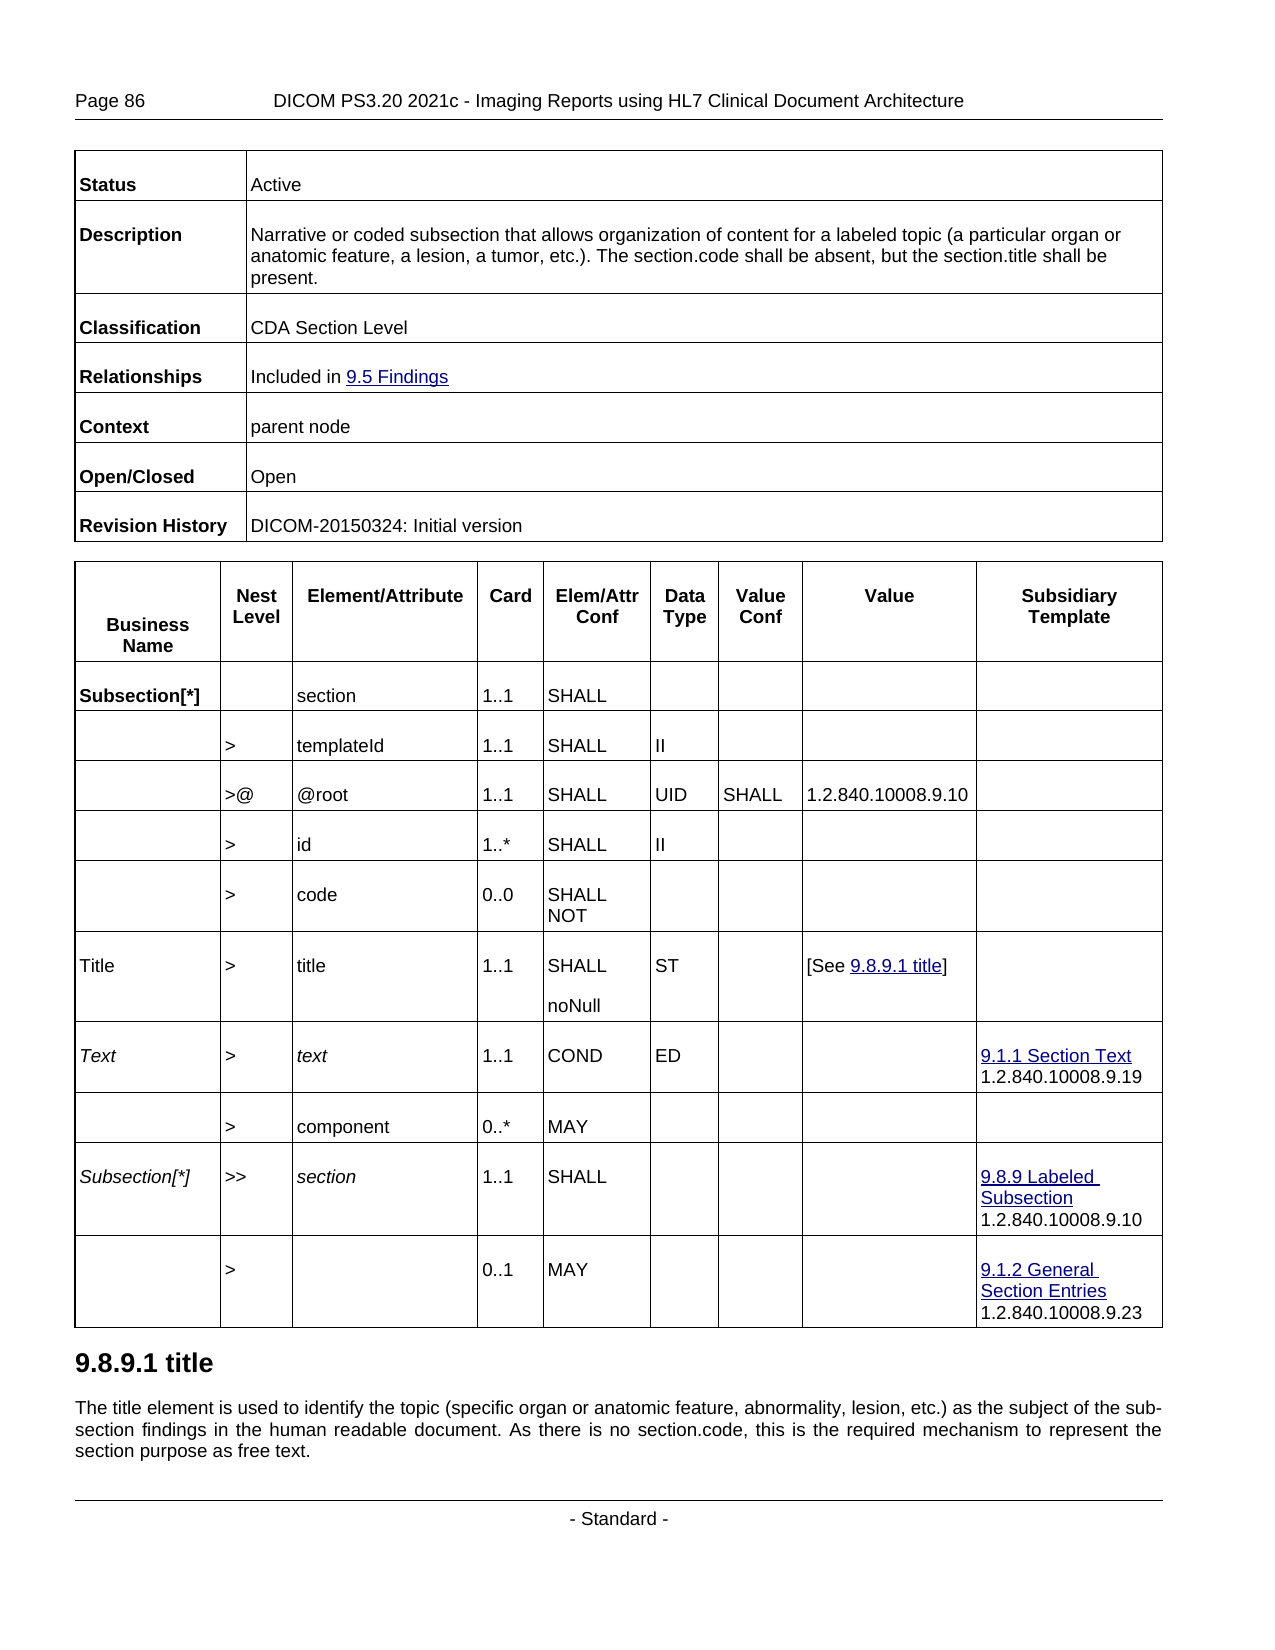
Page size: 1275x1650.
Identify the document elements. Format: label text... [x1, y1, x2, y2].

table_cell [76, 1093, 220, 1142]
table_cell ED [651, 1022, 718, 1092]
table_cell UID [651, 761, 718, 810]
table_cell SHALL [544, 811, 650, 859]
table_cell [651, 861, 718, 931]
table_cell [See 9.8.9.1 title] [803, 932, 976, 1021]
table_cell title [293, 932, 477, 1021]
table_cell > [221, 1022, 292, 1092]
table_cell [651, 1143, 718, 1234]
table_cell DICOM-20150324: Initial version [247, 492, 1162, 541]
table_cell 1..1 [478, 932, 543, 1021]
table_cell Classification [76, 294, 246, 342]
table_cell MAY [544, 1236, 650, 1327]
table_cell 9.1.1 Section Text 1.2.840.10008.9.19 [977, 1022, 1162, 1092]
table_cell COND [544, 1022, 650, 1092]
text The title element is used to identify the topic (specific organ or anatomic feature, abnormality, lesion, etc.) as the subject of the sub-section findings in the human readable document. As there is no section.code, this is the required mechanism to represent the section purpose as free text. [75, 1397, 1162, 1462]
table_cell [719, 711, 802, 760]
table_cell [651, 662, 718, 710]
table_cell 0..1 [478, 1236, 543, 1327]
table_cell Narrative or coded subsection that allows organization of content for a labeled topic (a particular organ or anatomic feature, a lesion, a tumor, etc.). The section.code shall be absent, but the section.title shall be present. [247, 201, 1162, 292]
table_cell 1..1 [478, 662, 543, 710]
table_cell SHALL no​Null [544, 932, 650, 1021]
table_cell 1..* [478, 811, 543, 859]
table_cell [293, 1236, 477, 1327]
table_cell Subsection[*] [76, 662, 220, 710]
table_cell [719, 1093, 802, 1142]
table_cell 0..* [478, 1093, 543, 1142]
table_cell > [221, 861, 292, 931]
table_cell [221, 662, 292, 710]
table_cell 1..1 [478, 1022, 543, 1092]
table_cell 9.1.2 General Section Entries 1.2.840.10008.9.23 [977, 1236, 1162, 1327]
table_cell [803, 1236, 976, 1327]
table_cell SHALL NOT [544, 861, 650, 931]
table_cell [651, 1093, 718, 1142]
table_cell [803, 662, 976, 710]
table_cell Subsection[*] [76, 1143, 220, 1234]
table_cell Text [76, 1022, 220, 1092]
table_header Value [803, 562, 976, 661]
table_cell MAY [544, 1093, 650, 1142]
table_cell [977, 761, 1162, 810]
table_cell [76, 811, 220, 859]
table_header Card [478, 562, 543, 661]
table_cell >@ [221, 761, 292, 810]
table_cell [803, 1093, 976, 1142]
table_cell [803, 1022, 976, 1092]
table_cell Relationships [76, 343, 246, 392]
table_cell 1..1 [478, 761, 543, 810]
table_cell 1..1 [478, 1143, 543, 1234]
table_cell 0..0 [478, 861, 543, 931]
table_cell [719, 861, 802, 931]
table_header Value Conf [719, 562, 802, 661]
table_cell [719, 1143, 802, 1234]
table_cell II [651, 811, 718, 859]
table_cell 9.8.9 Labeled Subsection 1.2.840.10008.9.10 [977, 1143, 1162, 1234]
table_cell component [293, 1093, 477, 1142]
table_cell Open/Closed [76, 443, 246, 491]
table_cell SHALL [544, 711, 650, 760]
table_cell [803, 811, 976, 859]
table_cell [719, 932, 802, 1021]
table_cell [719, 1022, 802, 1092]
table_header Data Type [651, 562, 718, 661]
table_header Elem/Attr Conf [544, 562, 650, 661]
table_cell [803, 711, 976, 760]
table_cell ST [651, 932, 718, 1021]
table_cell Revision History [76, 492, 246, 541]
table_cell Title [76, 932, 220, 1021]
table_cell section [293, 1143, 477, 1234]
table_header Subsidiary Template [977, 562, 1162, 661]
table_cell id [293, 811, 477, 859]
table_cell Description [76, 201, 246, 292]
table_cell [977, 811, 1162, 859]
table_cell [977, 932, 1162, 1021]
table_cell > [221, 711, 292, 760]
table_cell [977, 861, 1162, 931]
table_cell SHALL [719, 761, 802, 810]
table_cell > [221, 932, 292, 1021]
text 9.8.9.1 title [75, 1347, 1162, 1378]
table_cell > [221, 1093, 292, 1142]
table_header Element/​Attribute [293, 562, 477, 661]
table_cell [76, 711, 220, 760]
table_cell parent node [247, 393, 1162, 442]
table_cell Included in 9.5 Findings [247, 343, 1162, 392]
table_cell [719, 662, 802, 710]
table_cell Open [247, 443, 1162, 491]
table_cell @root [293, 761, 477, 810]
table_cell Active [247, 151, 1162, 200]
table_cell [719, 811, 802, 859]
table_cell SHALL [544, 761, 650, 810]
table_cell Context [76, 393, 246, 442]
table_cell > [221, 811, 292, 859]
table_header Nest Level [221, 562, 292, 661]
table_cell section [293, 662, 477, 710]
table_cell 1..1 [478, 711, 543, 760]
table_cell >> [221, 1143, 292, 1234]
table_cell code [293, 861, 477, 931]
table_cell [76, 1236, 220, 1327]
table_cell > [221, 1236, 292, 1327]
table_cell [803, 1143, 976, 1234]
table_cell 1.2.840.10008.9.10 [803, 761, 976, 810]
table_cell [977, 711, 1162, 760]
table_cell [803, 861, 976, 931]
table_cell SHALL [544, 1143, 650, 1234]
table_cell [76, 761, 220, 810]
table_cell template​Id [293, 711, 477, 760]
table_header Business Name [76, 562, 220, 661]
table_cell SHALL [544, 662, 650, 710]
table_cell [76, 861, 220, 931]
table_cell CDA Section Level [247, 294, 1162, 342]
table_cell [719, 1236, 802, 1327]
table_cell [977, 662, 1162, 710]
table_cell [977, 1093, 1162, 1142]
table_cell [651, 1236, 718, 1327]
table_cell II [651, 711, 718, 760]
table_cell text [293, 1022, 477, 1092]
table_cell Status [76, 151, 246, 200]
